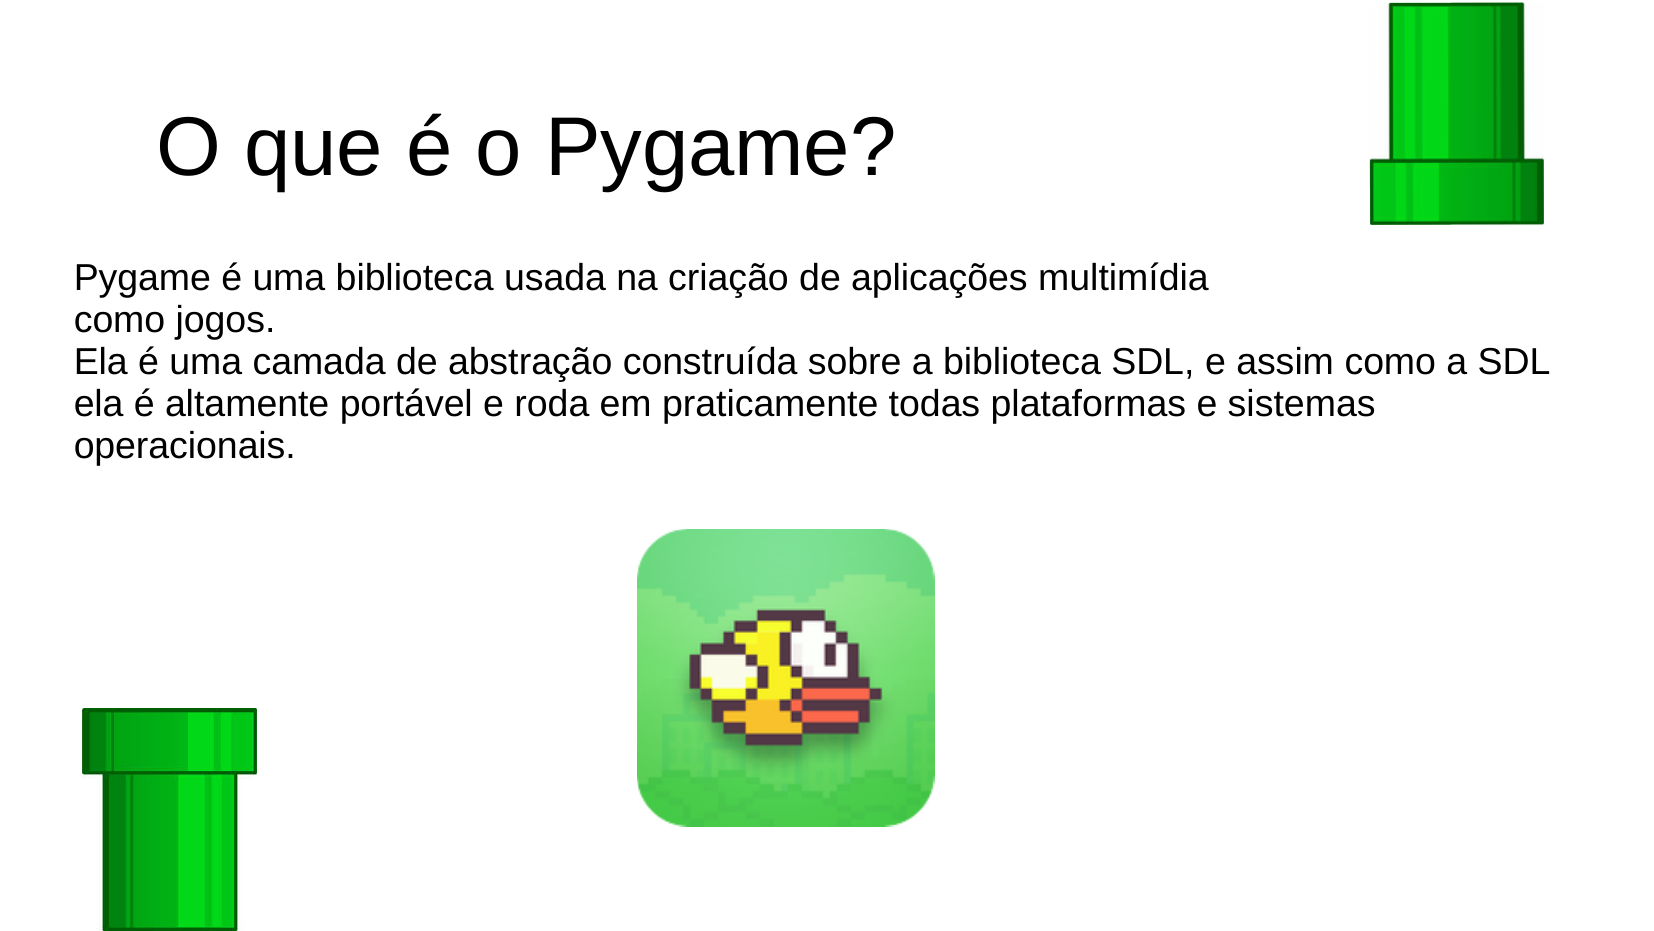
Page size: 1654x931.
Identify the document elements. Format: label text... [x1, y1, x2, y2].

text_box Pygame é uma biblioteca usada na criação de aplicações multimídia como jogos. Ela é uma camada de abstração construída sobre a biblioteca SDL, e assim como a SDL ela é altamente portável e roda em praticamente todas plataformas e sistemas operacionais. [59, 248, 1595, 516]
picture [637, 529, 935, 827]
picture [1369, 2, 1544, 225]
text_box O que é o Pygame? [141, 92, 1075, 201]
picture [82, 708, 257, 931]
